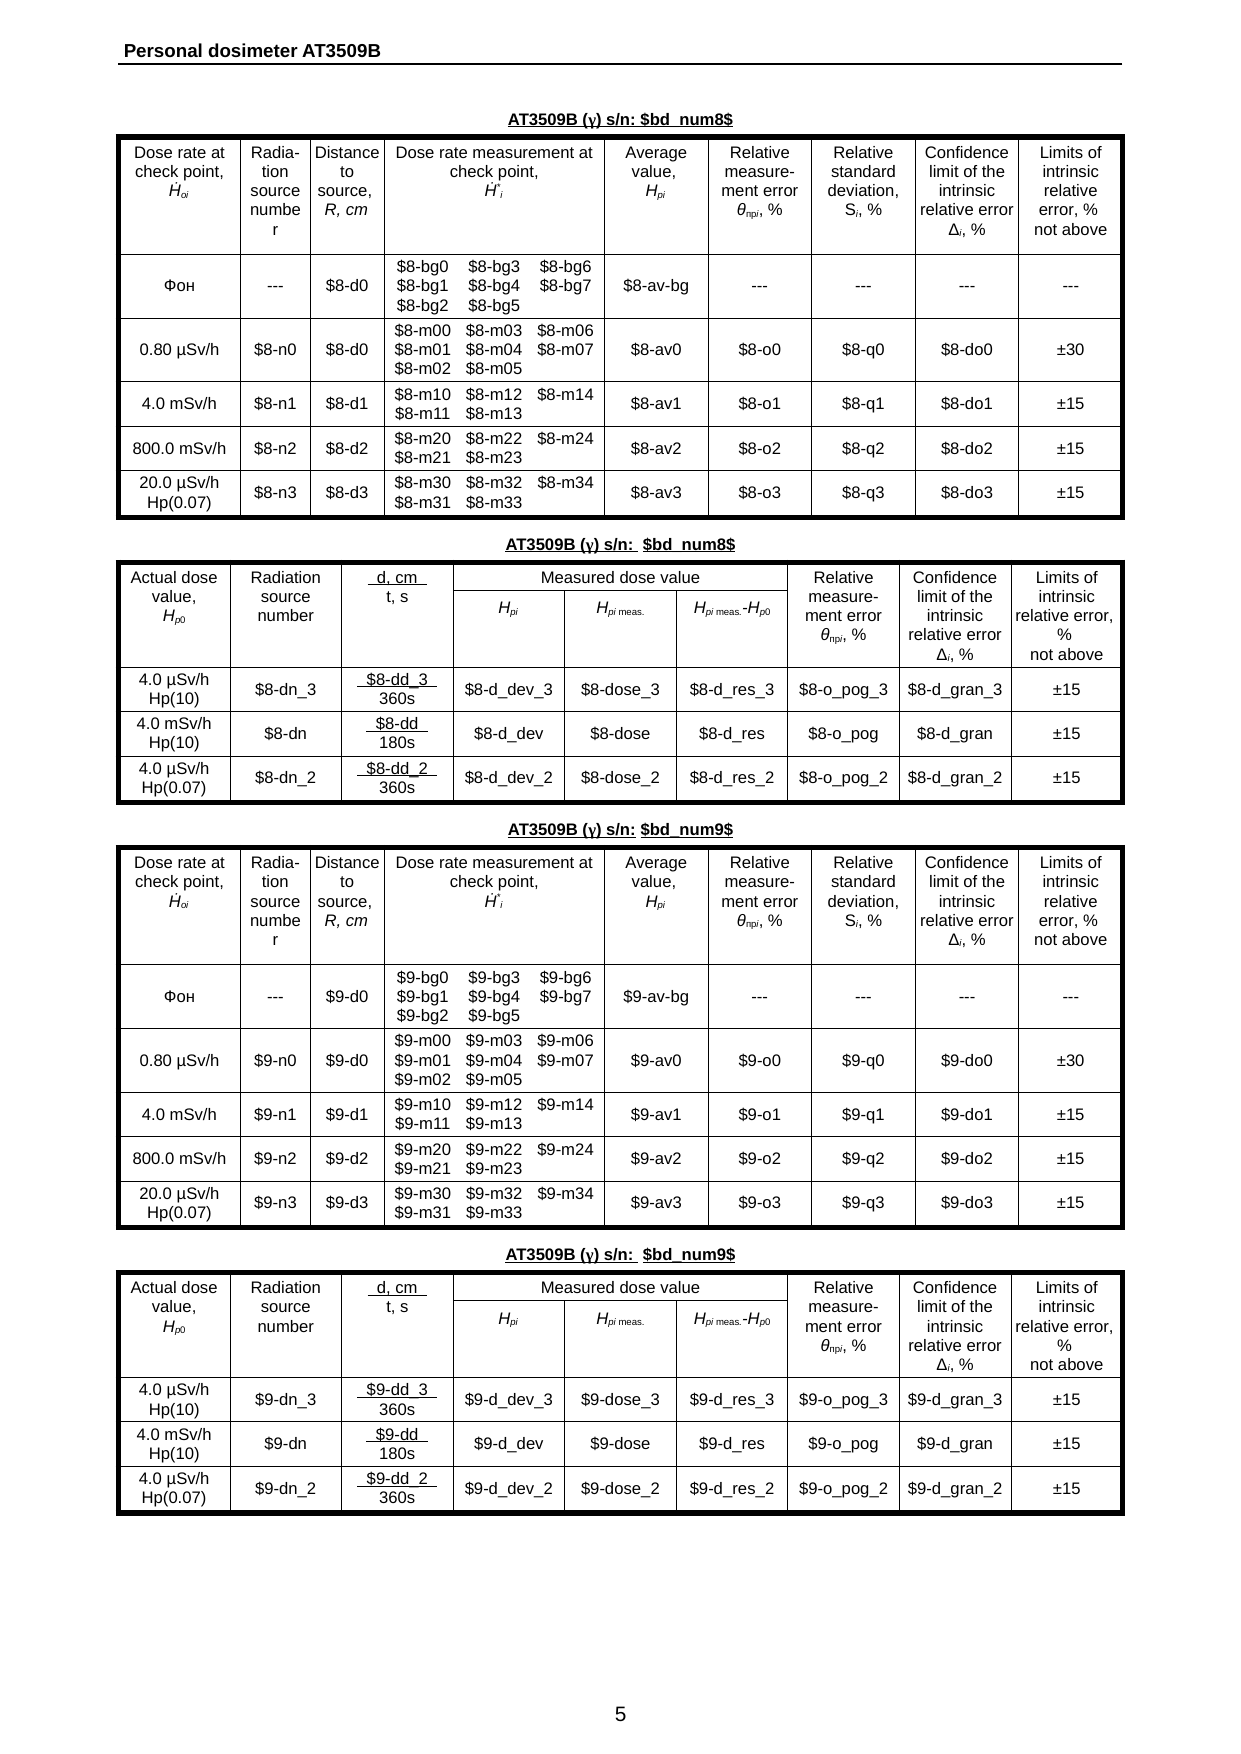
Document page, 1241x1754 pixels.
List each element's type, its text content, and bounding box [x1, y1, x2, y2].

table_cell ±30 [1019, 319, 1120, 381]
table_cell --- [1019, 255, 1120, 318]
table_cell Confidence limit of the intrinsic relative error Δi, % [916, 140, 1018, 254]
table_cell $9-do2 [916, 1137, 1018, 1181]
table_cell --- [709, 965, 811, 1028]
table_cell 0.80 µSv/h [121, 319, 240, 381]
table_cell $8-n3 [241, 471, 310, 515]
table_cell $9-n0 [241, 1029, 310, 1092]
table_cell Actual dose value, Hp0 [121, 565, 230, 667]
table_cell $9-d_gran_3 [900, 1378, 1011, 1421]
table_cell $9-n2 [241, 1137, 310, 1181]
table_cell $8-do2 [916, 427, 1018, 470]
table_cell $9-o_pog [788, 1422, 899, 1466]
table_cell $9-dose [565, 1422, 676, 1466]
table_cell $8-d1 [311, 382, 384, 426]
table_cell $9-q3 [812, 1182, 915, 1225]
table_cell ±15 [1019, 1182, 1120, 1225]
table_cell $8-q3 [812, 471, 915, 515]
table_cell Distance to source, R, сm [311, 140, 384, 254]
table_cell $8-do1 [916, 382, 1018, 426]
table_cell $8-dn_2 [231, 757, 341, 800]
table_cell $9-n1 [241, 1093, 310, 1136]
table_cell $9-q1 [812, 1093, 915, 1136]
table_cell d, cm t, s [342, 565, 453, 667]
table_cell $8-bg0 $8-bg1 $8-bg2 $8-bg3 $8-bg4 $8-bg5 $8-bg6 $8-bg7 [385, 255, 604, 318]
table_cell $9-dd 180s [342, 1422, 453, 1466]
table_cell $8-av-bg [605, 255, 708, 318]
table_cell $8-n1 [241, 382, 310, 426]
table_cell d, cm t, s [342, 1275, 453, 1377]
table_cell $9-bg0 $9-bg1 $9-bg2 $9-bg3 $9-bg4 $9-bg5 $9-bg6 $9-bg7 [385, 965, 604, 1028]
table_cell $8-dose_3 [565, 668, 676, 711]
table_cell --- [916, 965, 1018, 1028]
table_cell $8-m20 $8-m21 $8-m22 $8-m23 $8-m24 [385, 427, 604, 470]
table_cell Dose rate at check point, Ḣoi [121, 140, 240, 254]
table_cell Limits of intrinsic relative error, % not above [1012, 565, 1120, 667]
table_cell Radiation source number [231, 565, 341, 667]
table_cell Limits of intrinsic relative error, % not above [1019, 850, 1120, 964]
table_cell Relative measure-ment error θпрi, % [709, 850, 811, 964]
table_cell $9-d_gran_2 [900, 1467, 1011, 1510]
table_cell Dose rate at check point, Ḣoi [121, 850, 240, 964]
table_cell 4.0 µSv/h Hp(0.07) [121, 757, 230, 800]
table_cell ±30 [1019, 1029, 1120, 1092]
table_cell $8-o_pog_2 [788, 757, 899, 800]
table_cell 4.0 mSv/h [121, 382, 240, 426]
table_cell ±15 [1019, 471, 1120, 515]
table_cell $8-d_gran [900, 712, 1011, 756]
table_cell $9-av3 [605, 1182, 708, 1225]
table_cell 4.0 mSv/h Hp(10) [121, 1422, 230, 1466]
table_cell $8-dn [231, 712, 341, 756]
table_cell $9-d_res_2 [677, 1467, 787, 1510]
table_cell $9-d_dev [454, 1422, 564, 1466]
table_cell Radiation source number [231, 1275, 341, 1377]
table_cell $9-av2 [605, 1137, 708, 1181]
table_cell ±15 [1019, 1137, 1120, 1181]
table_cell Hpi meas. [565, 591, 676, 667]
table_cell $9-dn [231, 1422, 341, 1466]
table_cell $8-dose_2 [565, 757, 676, 800]
table_cell Confidence limit of the intrinsic relative error Δi, % [900, 1275, 1011, 1377]
table_header AT3509B (γ) s/n: $bd_num8$ [118, 95, 1122, 134]
table_cell $9-dose_3 [565, 1378, 676, 1421]
table_cell $9-do1 [916, 1093, 1018, 1136]
table_cell $8-d_dev [454, 712, 564, 756]
table_cell $9-o1 [709, 1093, 811, 1136]
table_cell Confidence limit of the intrinsic relative error Δi, % [916, 850, 1018, 964]
table_cell Average value, Hpi [605, 850, 708, 964]
table_cell $9-q2 [812, 1137, 915, 1181]
table_cell $8-dd_2 360s [342, 757, 453, 800]
table_cell Actual dose value, Hp0 [121, 1275, 230, 1377]
table_cell $8-do0 [916, 319, 1018, 381]
table_cell $9-m10 $9-m11 $9-m12 $9-m13 $9-m14 [385, 1093, 604, 1136]
table_cell Hpi meas.-Hp0 [677, 1301, 787, 1377]
table_cell $9-d_dev_2 [454, 1467, 564, 1510]
table_cell $8-o0 [709, 319, 811, 381]
table_cell $9-o3 [709, 1182, 811, 1225]
table_cell $8-m30 $8-m31 $8-m32 $8-m33 $8-m34 [385, 471, 604, 515]
table_cell $9-do3 [916, 1182, 1018, 1225]
table_cell $8-d_res_2 [677, 757, 787, 800]
table_cell $8-dose [565, 712, 676, 756]
table_cell --- [709, 255, 811, 318]
table_header AT3509B (γ) s/n: $bd_num9$ [118, 1230, 1122, 1270]
table_cell --- [1019, 965, 1120, 1028]
table_cell Dose rate measurement at check point, Ḣ*i [385, 850, 604, 964]
table_cell 4.0 µSv/h Hp(10) [121, 1378, 230, 1421]
table_cell $8-av1 [605, 382, 708, 426]
table_cell Relative measure-ment error θпрi, % [709, 140, 811, 254]
table_cell Hpi meas.-Hp0 [677, 591, 787, 667]
table_cell $9-o_pog_3 [788, 1378, 899, 1421]
table_cell 800.0 mSv/h [121, 1137, 240, 1181]
table_cell Measured dose value [454, 1275, 787, 1300]
table_cell ±15 [1019, 1093, 1120, 1136]
table_cell --- [812, 255, 915, 318]
table_header AT3509B (γ) s/n: $bd_num9$ [118, 805, 1122, 845]
table_cell $8-d_gran_2 [900, 757, 1011, 800]
table_cell $8-d0 [311, 255, 384, 318]
table_cell $8-d3 [311, 471, 384, 515]
table_cell Limits of intrinsic relative error, % not above [1012, 1275, 1120, 1377]
table_cell Relative measure-ment error θпрi, % [788, 565, 899, 667]
table_cell 20.0 µSv/h Hp(0.07) [121, 1182, 240, 1225]
table_cell $9-n3 [241, 1182, 310, 1225]
table_cell ±15 [1019, 427, 1120, 470]
table_cell Average value, Hpi [605, 140, 708, 254]
table_cell $8-m10 $8-m11 $8-m12 $8-m13 $8-m14 [385, 382, 604, 426]
table_cell 20.0 µSv/h Hp(0.07) [121, 471, 240, 515]
table_cell $8-do3 [916, 471, 1018, 515]
table_cell ±15 [1012, 712, 1120, 756]
table_cell $8-q1 [812, 382, 915, 426]
table_cell $8-dd 180s [342, 712, 453, 756]
table_cell Distance to source, R, сm [311, 850, 384, 964]
table_cell $9-q0 [812, 1029, 915, 1092]
table_cell $9-d1 [311, 1093, 384, 1136]
table_cell $8-dd_3 360s [342, 668, 453, 711]
table_cell 0.80 µSv/h [121, 1029, 240, 1092]
table_cell Hpi [454, 591, 564, 667]
table_cell Hpi [454, 1301, 564, 1377]
table_cell ±15 [1012, 1378, 1120, 1421]
table_cell $8-d_dev_2 [454, 757, 564, 800]
table_cell $8-av2 [605, 427, 708, 470]
table_cell $8-dn_3 [231, 668, 341, 711]
table_cell $9-m30 $9-m31 $9-m32 $9-m33 $9-m34 [385, 1182, 604, 1225]
table_cell $9-d_gran [900, 1422, 1011, 1466]
table_cell $8-d_dev_3 [454, 668, 564, 711]
table_cell $8-n0 [241, 319, 310, 381]
table_cell $9-dn_3 [231, 1378, 341, 1421]
table_cell 800.0 mSv/h [121, 427, 240, 470]
table_cell $8-o2 [709, 427, 811, 470]
table_header AT3509B (γ) s/n: $bd_num8$ [118, 520, 1122, 559]
table_cell ±15 [1012, 1422, 1120, 1466]
table_cell $8-q0 [812, 319, 915, 381]
table_cell $9-av-bg [605, 965, 708, 1028]
table_cell $8-o3 [709, 471, 811, 515]
table_cell ±15 [1012, 1467, 1120, 1510]
table_cell Hpi meas. [565, 1301, 676, 1377]
table_cell $8-d2 [311, 427, 384, 470]
table_cell $8-n2 [241, 427, 310, 470]
table_cell $9-dd_2 360s [342, 1467, 453, 1510]
table_cell $9-dn_2 [231, 1467, 341, 1510]
table_cell $9-av1 [605, 1093, 708, 1136]
table_cell $8-av3 [605, 471, 708, 515]
table_cell $8-d_gran_3 [900, 668, 1011, 711]
table_cell $8-d_res_3 [677, 668, 787, 711]
table_cell --- [241, 965, 310, 1028]
table_cell ±15 [1019, 382, 1120, 426]
table_cell Dose rate measurement at check point, Ḣ*i [385, 140, 604, 254]
table_cell $9-av0 [605, 1029, 708, 1092]
table_cell $9-o_pog_2 [788, 1467, 899, 1510]
table_cell $9-dd_3 360s [342, 1378, 453, 1421]
table_cell $9-d_res_3 [677, 1378, 787, 1421]
table_cell $8-d0 [311, 319, 384, 381]
table_cell Measured dose value [454, 565, 787, 590]
table_cell $9-d0 [311, 1029, 384, 1092]
table_cell ±15 [1012, 668, 1120, 711]
table_cell --- [812, 965, 915, 1028]
table_cell $9-d_res [677, 1422, 787, 1466]
table_cell Фон [121, 255, 240, 318]
table_cell Confidence limit of the intrinsic relative error Δi, % [900, 565, 1011, 667]
table_cell $9-d_dev_3 [454, 1378, 564, 1421]
table_cell $9-m20 $9-m21 $9-m22 $9-m23 $9-m24 [385, 1137, 604, 1181]
table_cell $8-d_res [677, 712, 787, 756]
table_cell $9-d2 [311, 1137, 384, 1181]
table_cell 4.0 µSv/h Hp(10) [121, 668, 230, 711]
table_cell ±15 [1012, 757, 1120, 800]
table_cell Фон [121, 965, 240, 1028]
table_cell $8-o1 [709, 382, 811, 426]
table_cell $9-m00 $9-m01 $9-m02 $9-m03 $9-m04 $9-m05 $9-m06 $9-m07 [385, 1029, 604, 1092]
table_cell 4.0 mSv/h [121, 1093, 240, 1136]
table_cell --- [916, 255, 1018, 318]
table_cell $8-m00 $8-m01 $8-m02 $8-m03 $8-m04 $8-m05 $8-m06 $8-m07 [385, 319, 604, 381]
table_cell $9-dose_2 [565, 1467, 676, 1510]
table_cell 4.0 µSv/h Hp(0.07) [121, 1467, 230, 1510]
table_cell $9-d0 [311, 965, 384, 1028]
table_cell --- [241, 255, 310, 318]
table_cell Relative measure-ment error θпрi, % [788, 1275, 899, 1377]
table_cell $8-q2 [812, 427, 915, 470]
table_cell $8-av0 [605, 319, 708, 381]
table_cell 4.0 mSv/h Hp(10) [121, 712, 230, 756]
table_cell Relative standard deviation, Si, % [812, 140, 915, 254]
table_cell $9-d3 [311, 1182, 384, 1225]
table_cell $9-o0 [709, 1029, 811, 1092]
table_cell $9-do0 [916, 1029, 1018, 1092]
table_cell Radia-tion source number [241, 140, 310, 254]
table_cell $9-o2 [709, 1137, 811, 1181]
table_cell Relative standard deviation, Si, % [812, 850, 915, 964]
table_cell Limits of intrinsic relative error, % not above [1019, 140, 1120, 254]
table_cell $8-o_pog [788, 712, 899, 756]
table_cell Radia-tion source number [241, 850, 310, 964]
table_cell $8-o_pog_3 [788, 668, 899, 711]
